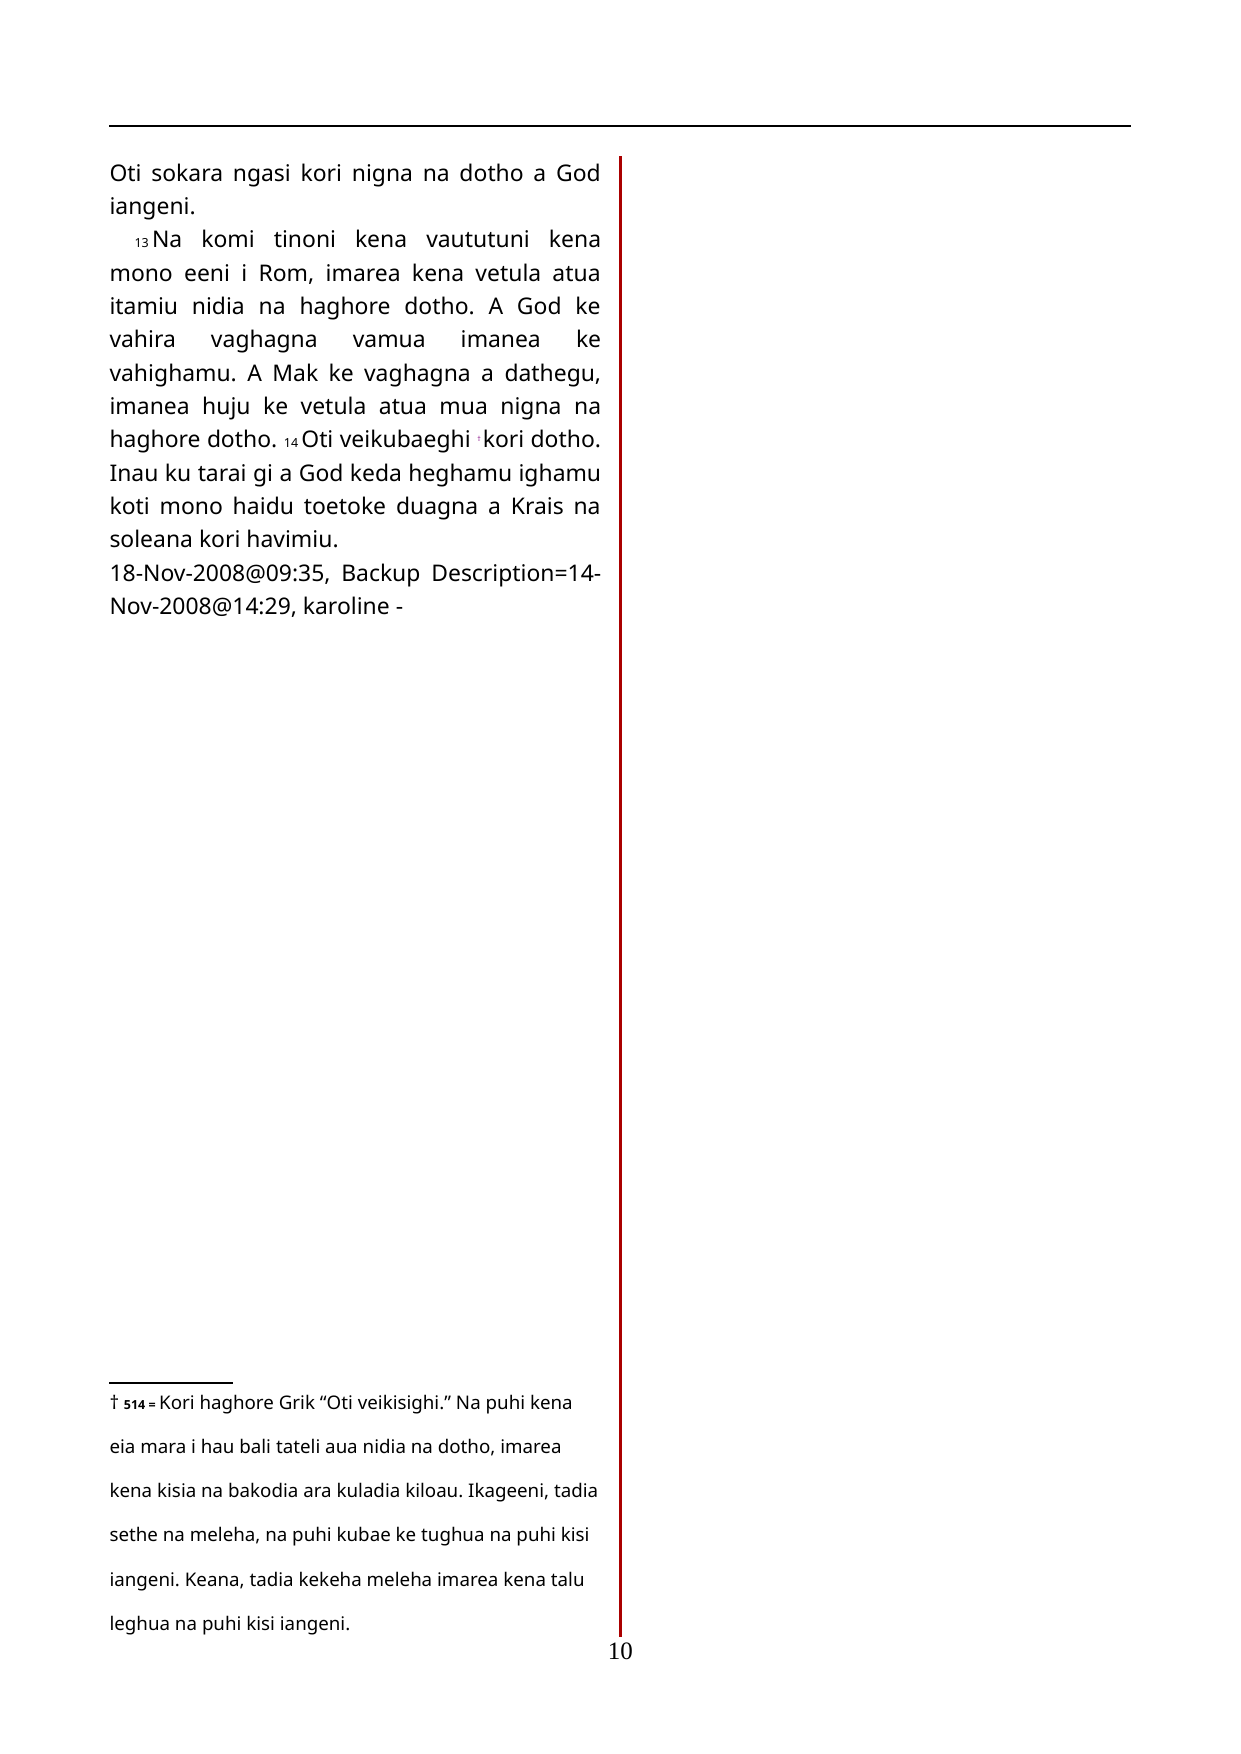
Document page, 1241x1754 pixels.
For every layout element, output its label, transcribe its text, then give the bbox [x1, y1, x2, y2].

text Oti sokara ngasi kori nigna na dotho a God iangeni. [109, 157, 601, 221]
text 13 Na komi tinoni kena vaututuni kena mono eeni i Rom, imarea kena vetula atua itamiu nidia na haghore dotho. A God ke vahira vaghagna vamua imanea ke vahighamu. A Mak ke vaghagna a dathegu, imanea huju ke vetula atua mua nigna na haghore dotho. 14 Oti veikubaeghi kori dotho. Inau ku tarai gi a God keda heghamu ighamu koti mono haidu toetoke duagna a Krais na soleana kori havimiu. [109, 223, 601, 554]
text 514 = Kori haghore Grik “Oti veikisighi.” Na puhi kena eia mara i hau bali tateli aua nidia na dotho, imarea kena kisia na bakodia ara kuladia kiloau. Ikageeni, tadia sethe na meleha, na puhi kubae ke tughua na puhi kisi iangeni. Keana, tadia kekeha meleha imarea kena talu leghua na puhi kisi iangeni. [109, 1389, 601, 1636]
text 18-Nov-2008@09:35, Backup Description=14-Nov-2008@14:29, karoline - [109, 557, 601, 621]
